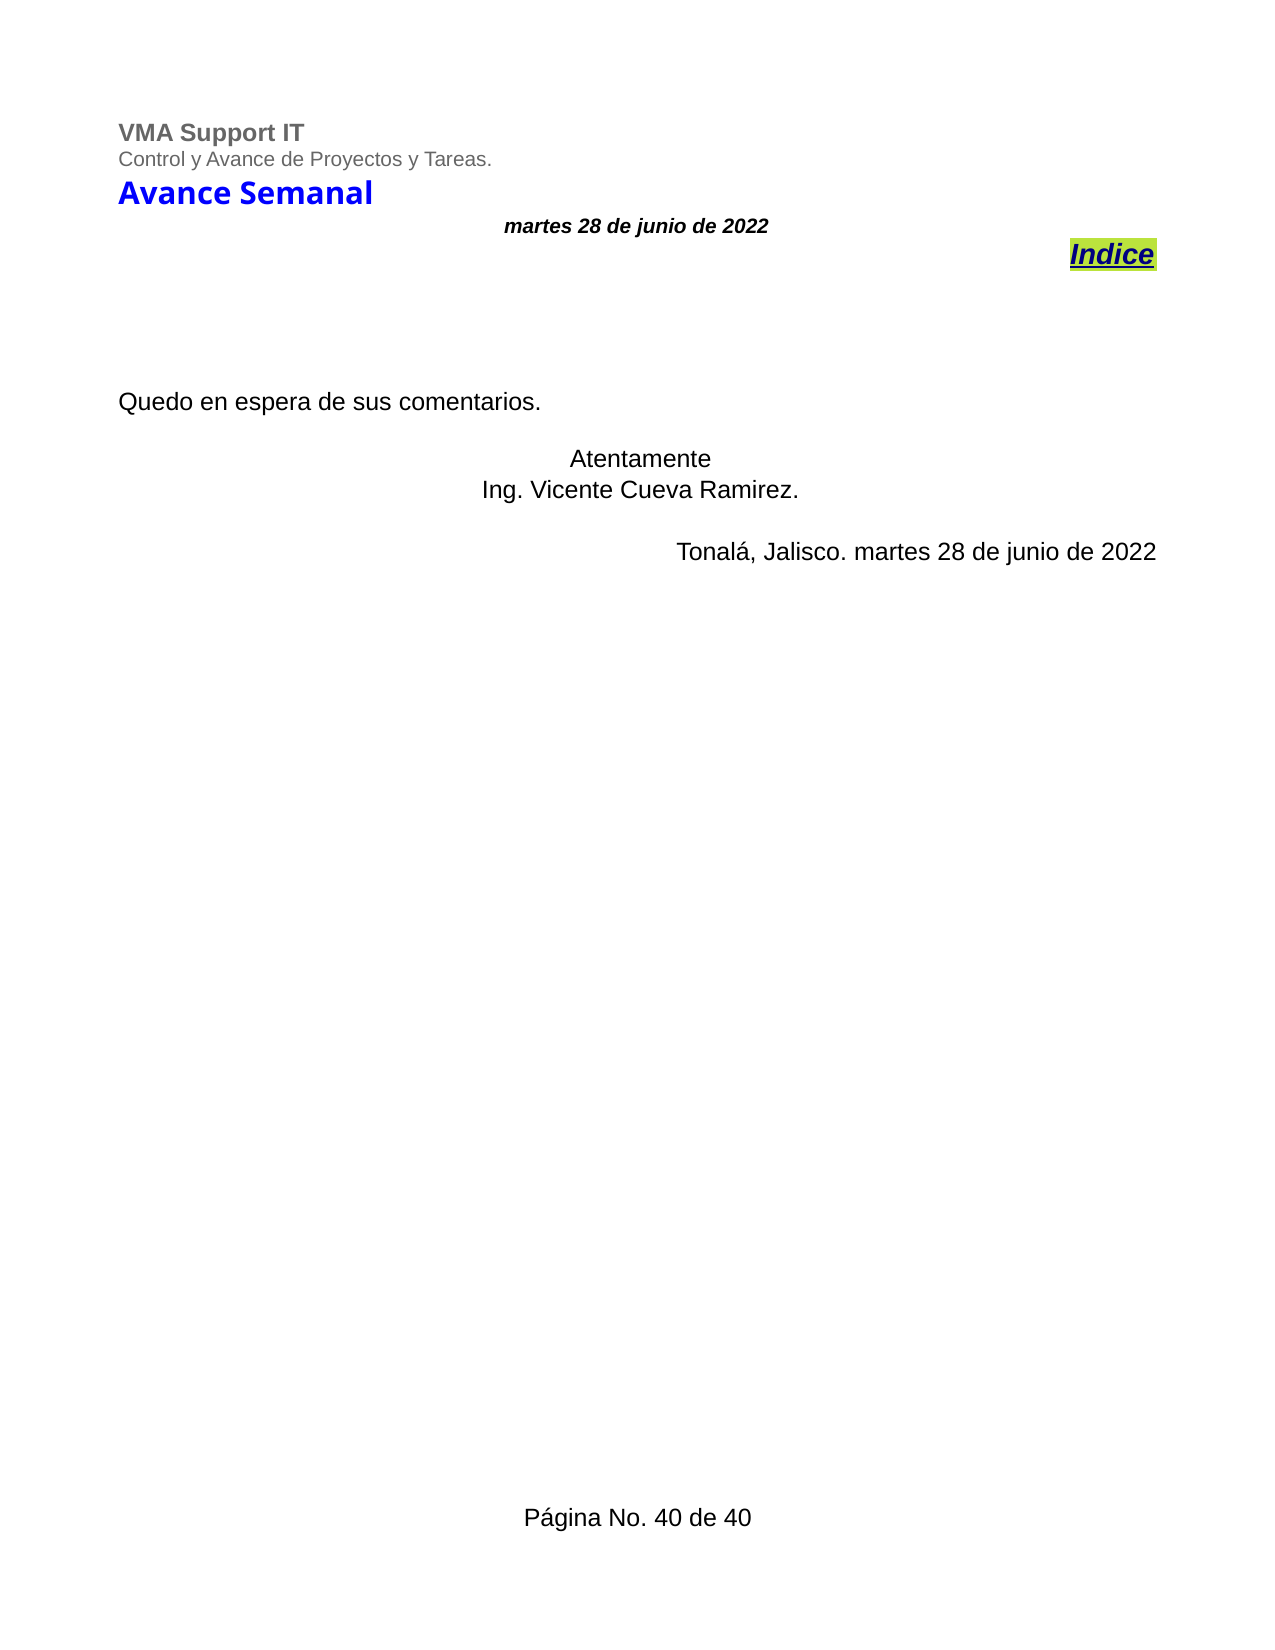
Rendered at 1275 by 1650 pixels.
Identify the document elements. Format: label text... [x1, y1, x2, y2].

list Tonalá, Jalisco. martes 28 de junio de 2022 [124, 537, 1157, 566]
list Ing. Vicente Cueva Ramirez. [124, 475, 1157, 504]
list Atentamente [124, 444, 1157, 473]
text Quedo en espera de sus comentarios. [118, 387, 1157, 415]
